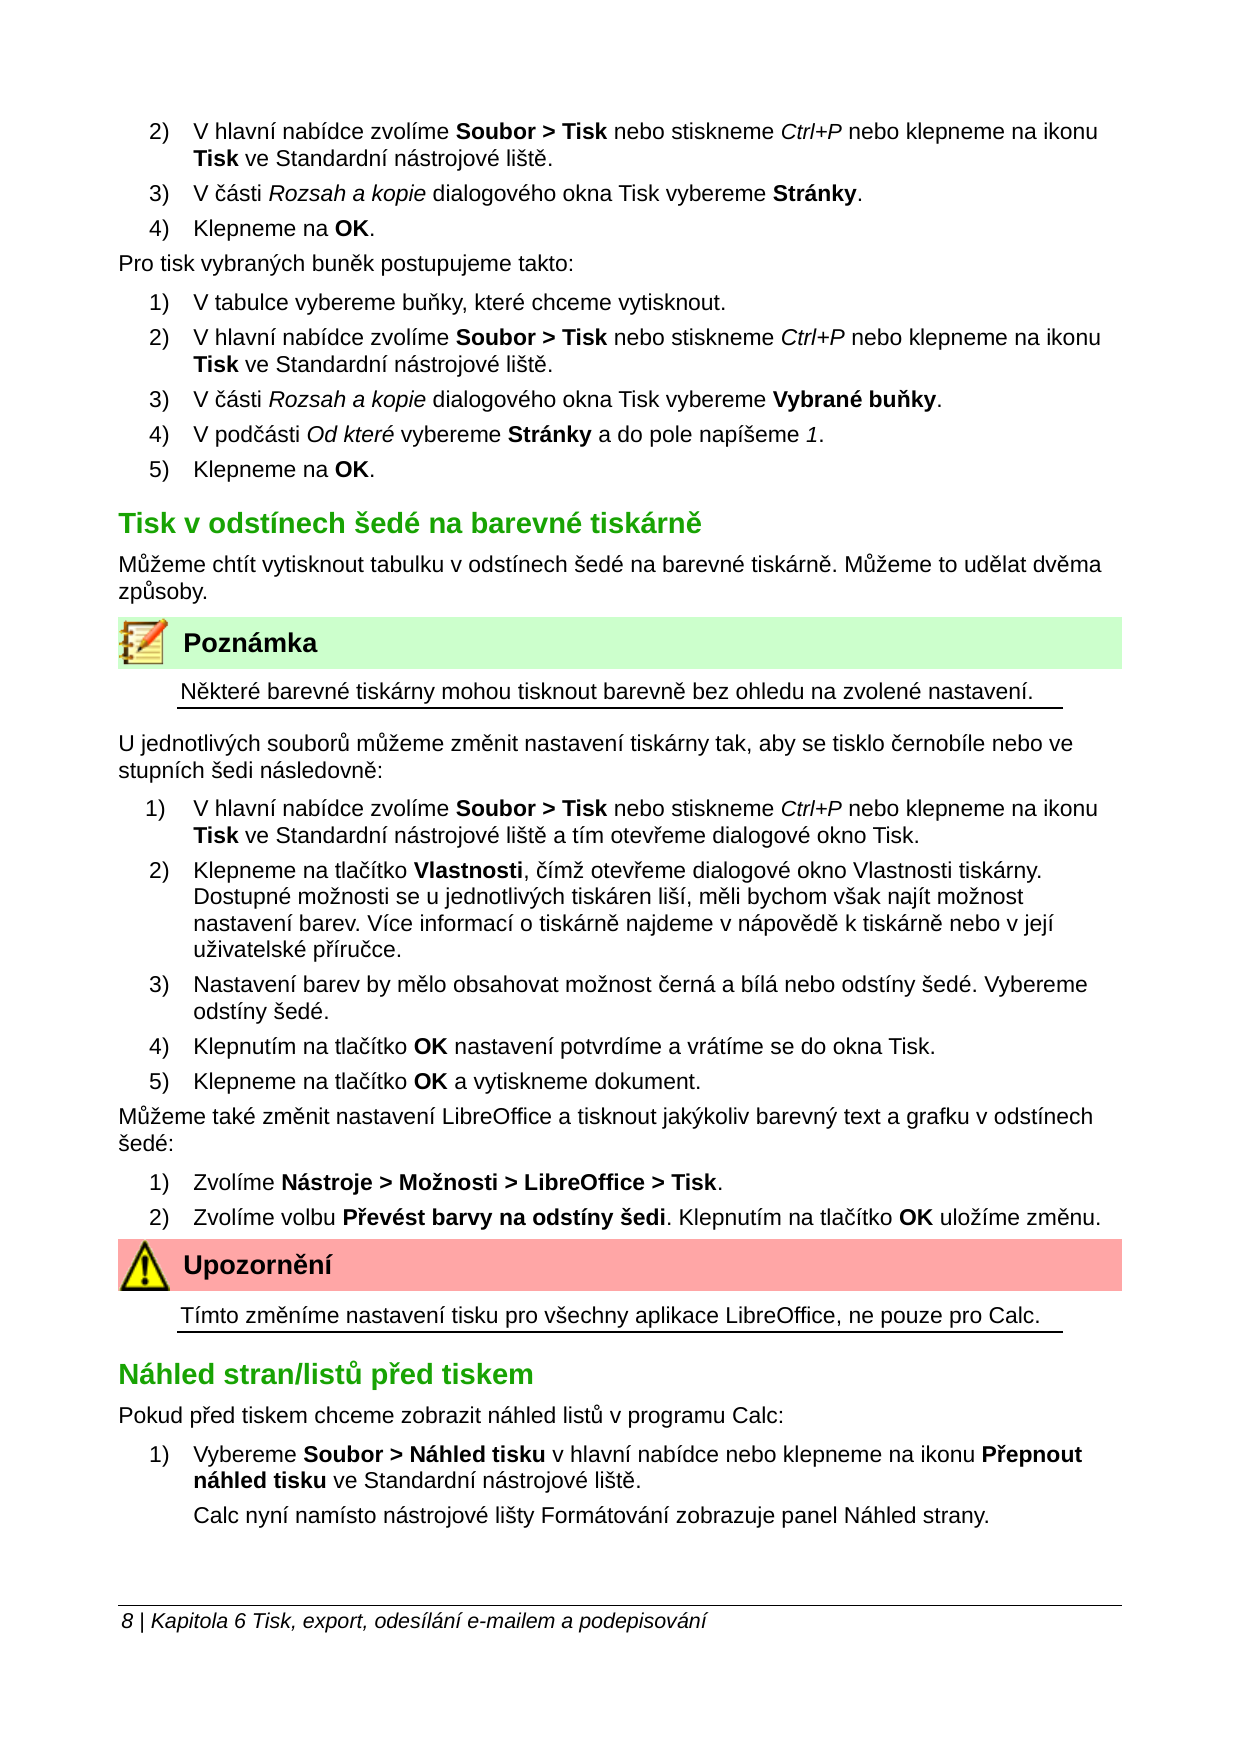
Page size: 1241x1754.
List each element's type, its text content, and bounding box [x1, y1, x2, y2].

list Klepnutím na tlačítko OK nastavení potvrdíme a vrátíme se do okna Tisk. [169, 1033, 1122, 1059]
text Tímto změníme nastavení tisku pro všechny aplikace LibreOffice, ne pouze pro Calc. [177, 1299, 1063, 1331]
list Můžeme také změnit nastavení LibreOffice a tisknout jakýkoliv barevný text a grafku v odstínech šedé: [118, 1103, 1122, 1156]
list V hlavní nabídce zvolíme Soubor > Tisk nebo stiskneme Ctrl+P nebo klepneme na ikonu Tisk ve Standardní nástrojové liště. [169, 324, 1122, 377]
list Zvolíme volbu Převést barvy na odstíny šedi. Klepnutím na tlačítko OK uložíme změnu. [169, 1204, 1122, 1230]
subtitle Upozornění [170, 1239, 1122, 1291]
list Vybereme Soubor > Náhled tisku v hlavní nabídce nebo klepneme na ikonu Přepnout náhled tisku ve Standardní nástrojové liště. [169, 1441, 1122, 1494]
list V tabulce vybereme buňky, které chceme vytisknout. [169, 289, 1122, 315]
subtitle Tisk v odstínech šedé na barevné tiskárně [118, 506, 1122, 540]
list V části Rozsah a kopie dialogového okna Tisk vybereme Vybrané buňky. [169, 386, 1122, 412]
list V hlavní nabídce zvolíme Soubor > Tisk nebo stiskneme Ctrl+P nebo klepneme na ikonu Tisk ve Standardní nástrojové liště a tím otevřeme dialogové okno Tisk. [165, 795, 1122, 848]
list Zvolíme Nástroje > Možnosti > LibreOffice > Tisk. [169, 1168, 1122, 1195]
picture [119, 1239, 170, 1291]
list Klepneme na OK. [169, 456, 1122, 482]
list Nastavení barev by mělo obsahovat možnost černá a bílá nebo odstíny šedé. Vybereme odstíny šedé. [169, 971, 1122, 1024]
picture [119, 617, 170, 668]
list Pokud před tiskem chceme zobrazit náhled listů v programu Calc: [118, 1402, 1122, 1428]
subtitle Poznámka [118, 617, 1122, 669]
text Calc nyní namísto nástrojové lišty Formátování zobrazuje panel Náhled strany. [193, 1502, 1122, 1529]
text Můžeme chtít vytisknout tabulku v odstínech šedé na barevné tiskárně. Můžeme to udělat dvěma způsoby. [118, 551, 1122, 604]
subtitle Náhled stran/listů před tiskem [118, 1357, 1122, 1390]
list V hlavní nabídce zvolíme Soubor > Tisk nebo stiskneme Ctrl+P nebo klepneme na ikonu Tisk ve Standardní nástrojové liště. [169, 118, 1122, 171]
text Některé barevné tiskárny mohou tisknout barevně bez ohledu na zvolené nastavení. [177, 675, 1063, 707]
list Klepneme na OK. [169, 215, 1122, 241]
list V podčásti Od které vybereme Stránky a do pole napíšeme 1. [169, 421, 1122, 447]
list Pro tisk vybraných buněk postupujeme takto: [118, 250, 1122, 276]
list Klepneme na tlačítko Vlastnosti, čímž otevřeme dialogové okno Vlastnosti tiskárny. Dostupné možnosti se u jednotlivých tiskáren liší, měli bychom však najít možnost nastavení barev. Více informací o tiskárně najdeme v nápovědě k tiskárně nebo v její uživatelské příručce. [169, 857, 1122, 962]
list U jednotlivých souborů můžeme změnit nastavení tiskárny tak, aby se tisklo černobíle nebo ve stupních šedi následovně: [118, 730, 1122, 783]
list Klepneme na tlačítko OK a vytiskneme dokument. [169, 1068, 1122, 1094]
list V části Rozsah a kopie dialogového okna Tisk vybereme Stránky. [169, 180, 1122, 206]
